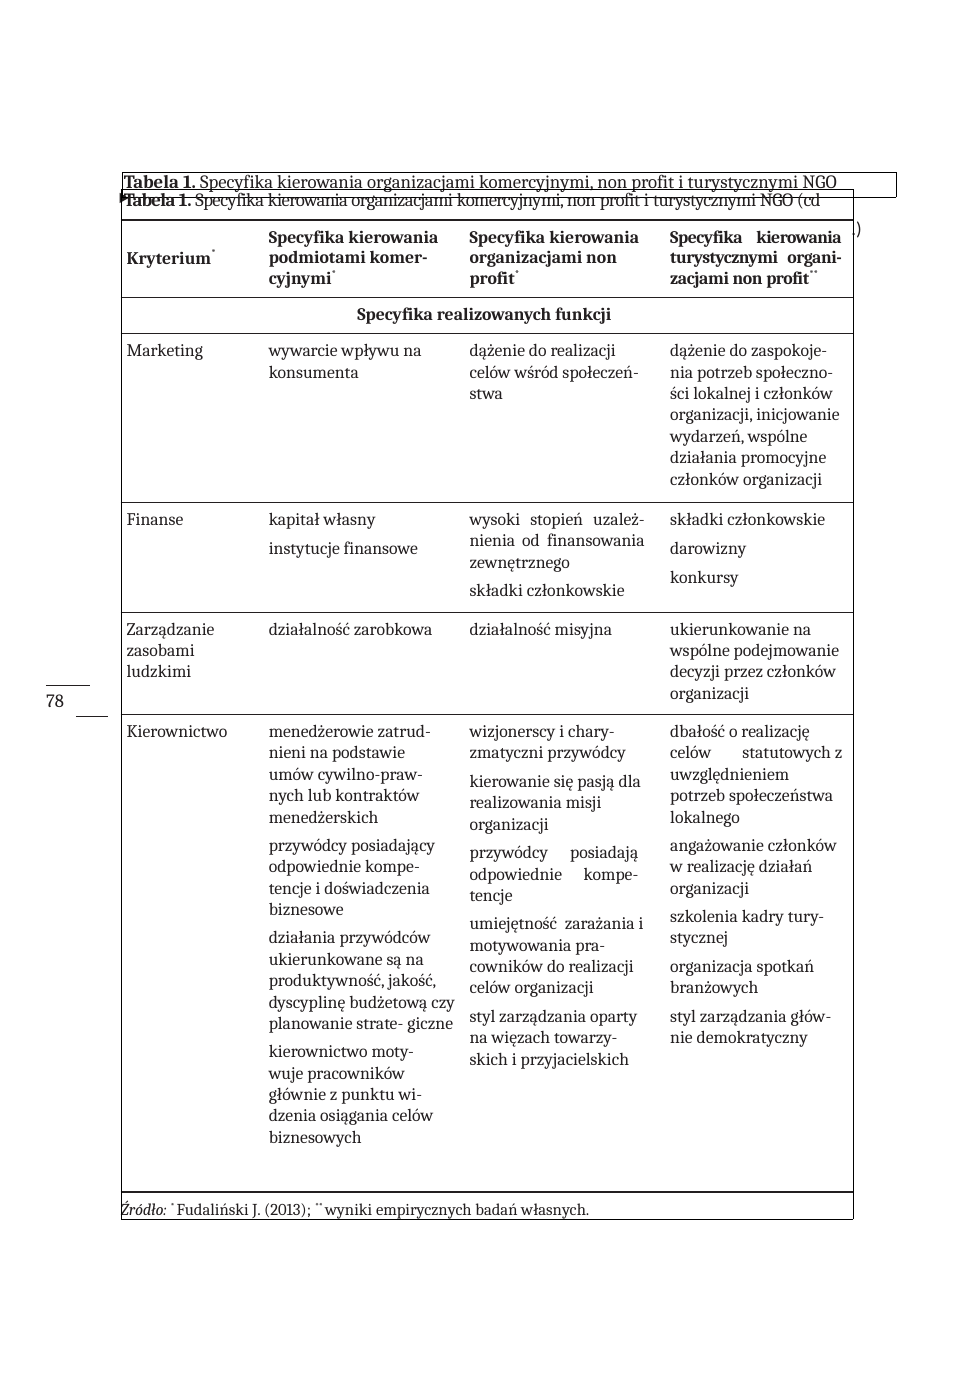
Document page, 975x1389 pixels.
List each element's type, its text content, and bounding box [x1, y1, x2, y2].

table_cell wywarcie wpływu na konsumenta [251, 334, 457, 502]
table_cell Specyfika kierowania organizacjami non profit* [458, 221, 658, 297]
table_cell dbałość o realizację celów statutowych z uwzględnieniem potrzeb społeczeństwa lokalnego angażowanie członków w realizację działań organizacji szkolenia kadry tury- stycznej organizacja spotkań branżowych styl zarządzania głów- nie demokratyczny [658, 715, 853, 1191]
table_cell dążenie do realizacji celów wśród społeczeń- stwa [458, 334, 658, 502]
table_cell Kryterium* [122, 221, 251, 297]
table_cell wysoki stopień uzależ- nienia od finansowania zewnętrznego składki członkowskie [458, 503, 658, 611]
table_cell składki członkowskie darowizny konkursy [658, 503, 853, 611]
table_cell Specyfika realizowanych funkcji [122, 298, 853, 333]
table_cell Marketing [122, 334, 251, 502]
table_cell kapitał własny instytucje finansowe [251, 503, 457, 611]
table_cell Kierownictwo [122, 715, 251, 1191]
table_cell menedżerowie zatrud- nieni na podstawie umów cywilno-praw- nych lub kontraktów menedżerskich przywódcy posiadający odpowiednie kompe- tencje i doświadczenia biznesowe działania przywódców ukierunkowane są na produktywność, jakość, dyscyplinę budżetową czy planowanie strate- giczne kierownictwo moty- wuje pracowników głównie z punktu wi- dzenia osiągania celów biznesowych [251, 715, 457, 1191]
table_cell wizjonerscy i chary- zmatyczni przywódcy kierowanie się pasją dla realizowania misji organizacji przywódcy posiadają odpowiednie kompe- tencje umiejętność zarażania i motywowania pra- cowników do realizacji celów organizacji styl zarządzania oparty na więzach towarzy- skich i przyjacielskich [458, 715, 658, 1191]
table_cell działalność misyjna [458, 613, 658, 714]
table_cell Specyfika kierowania podmiotami komer- cyjnymi* [251, 221, 457, 297]
table_cell Specyfika kierowania turystycznymi organi- zacjami non profit** [658, 221, 853, 297]
table_cell Zarządzanie zasobami ludzkimi [122, 613, 251, 714]
table_cell Źródło: * Fudaliński J. (2013); ** wyniki empirycznych badań własnych. [122, 1193, 853, 1219]
table_cell działalność zarobkowa [251, 613, 457, 714]
table_cell ukierunkowanie na wspólne podejmowanie decyzji przez członków organizacji [658, 613, 853, 714]
table_cell dążenie do zaspokoje- nia potrzeb społeczno- ści lokalnej i członków organizacji, inicjowanie wydarzeń, wspólne działania promocyjne członków organizacji [658, 334, 853, 502]
text Tabela 1. Specyfika kierowania organizacjami komercyjnymi, non profit i turystycznymi NGO [123, 173, 896, 194]
table_cell Finanse [122, 503, 251, 611]
text 78 [46, 691, 121, 712]
text [854, 691, 908, 712]
table_header Tabela 1. Specyfika kierowania organizacjami komercyjnymi, non profit i turystycznymi NGO (cd [122, 190, 853, 219]
